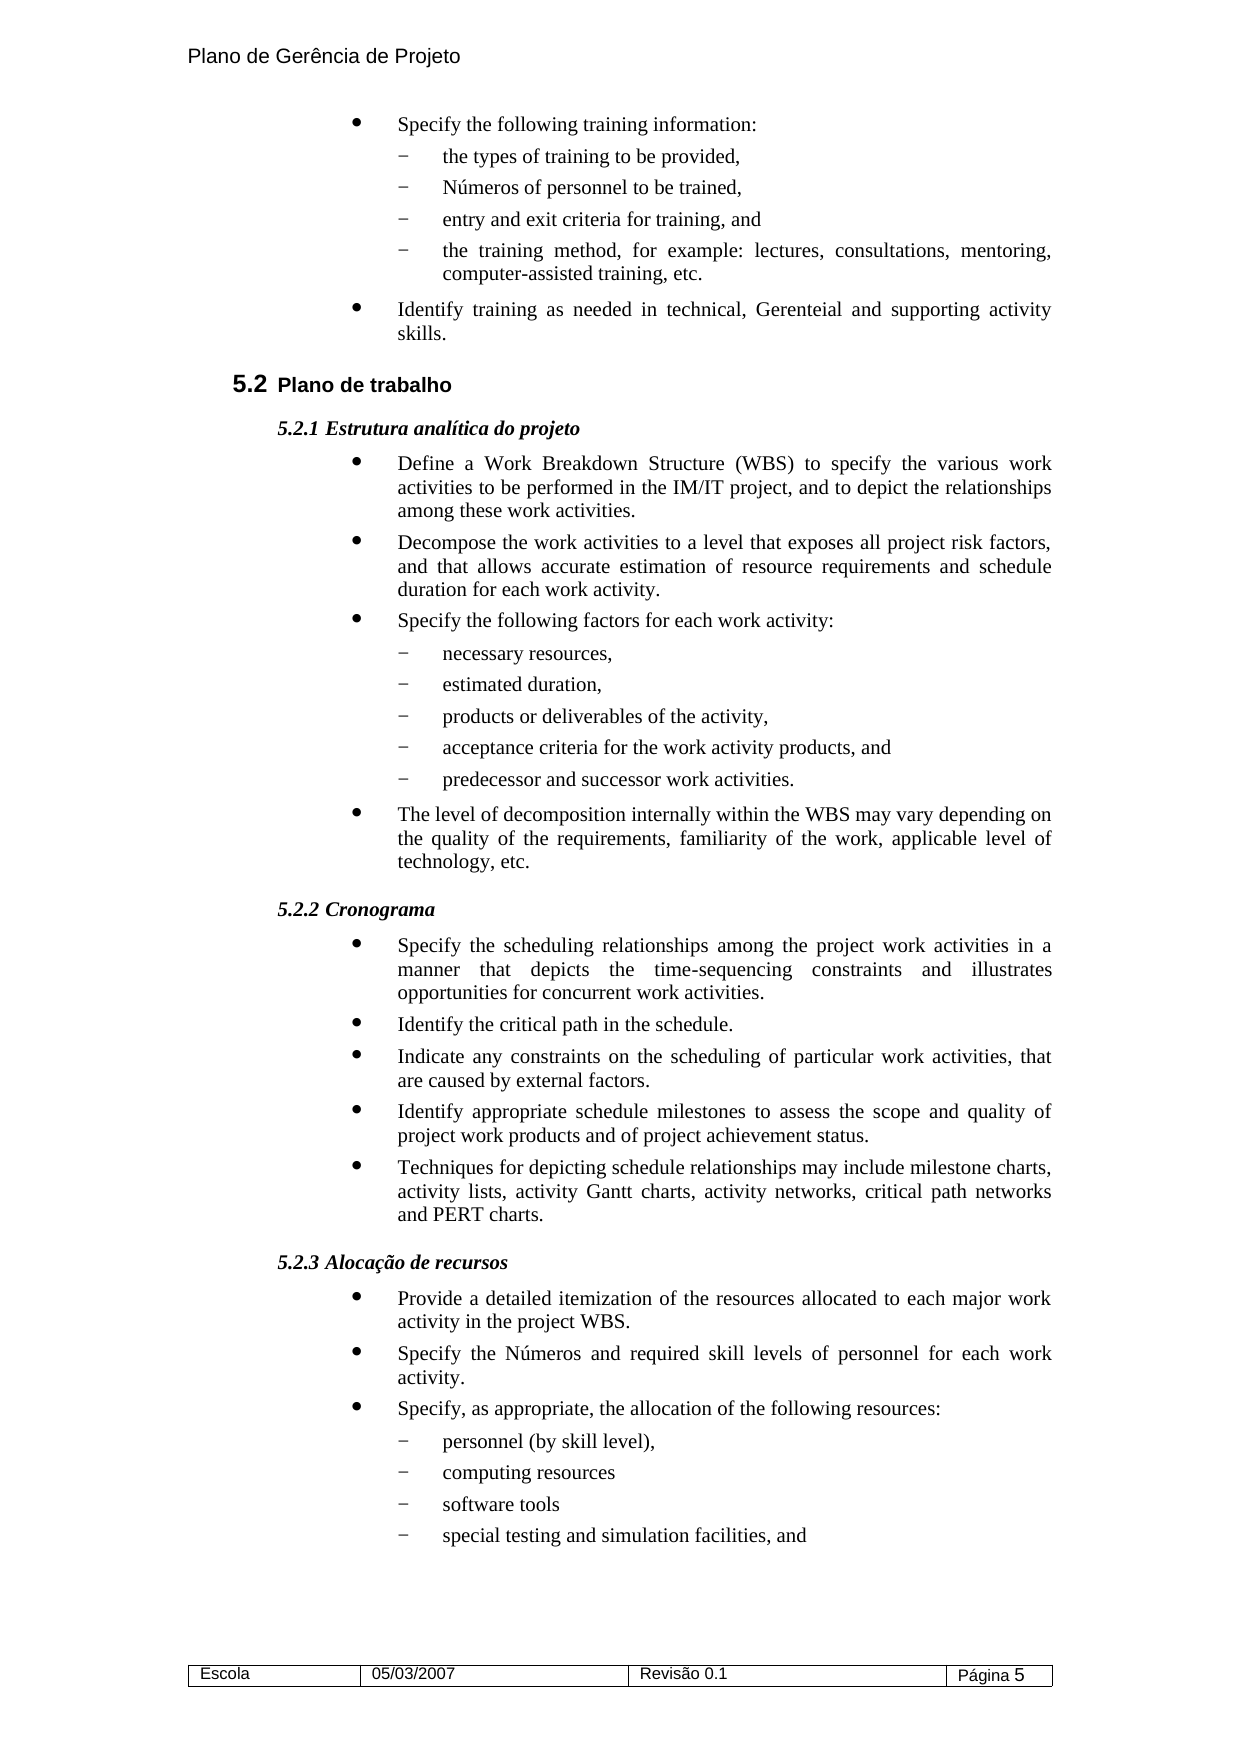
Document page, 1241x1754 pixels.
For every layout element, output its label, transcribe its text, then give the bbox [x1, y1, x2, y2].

list Specify, as appropriate, the allocation of the following resources: [352, 1397, 1053, 1421]
list Identify the critical path in the schedule. [352, 1012, 1053, 1036]
list computing resources [397, 1461, 1053, 1484]
list personnel (by skill level), [397, 1429, 1053, 1453]
list The level of decomposition internally within the WBS may vary depending on the quality of the requirements, familiarity of the work, applicable level of technology, etc. [352, 803, 1053, 873]
list Provide a detailed itemization of the resources allocated to each major work activity in the project WBS. [352, 1286, 1053, 1333]
list Identify training as needed in technical, Gerenteial and supporting activity skills. [352, 298, 1053, 345]
list Define a Work Breakdown Structure (WBS) to specify the various work activities to be performed in the IM/IT project, and to depict the relationships among these work activities. [352, 452, 1053, 522]
list Decompose the work activities to a level that exposes all project risk factors, and that allows accurate estimation of resource requirements and schedule duration for each work activity. [352, 531, 1053, 601]
list products or deliverables of the activity, [397, 704, 1053, 728]
list estimated duration, [397, 673, 1053, 696]
subtitle Estrutura analítica do projeto [277, 417, 1053, 440]
list Techniques for depicting schedule relationships may include milestone charts, activity lists, activity Gantt charts, activity networks, critical path networks and PERT charts. [352, 1156, 1053, 1226]
list special testing and simulation facilities, and [397, 1524, 1053, 1547]
list Specify the following factors for each work activity: [352, 609, 1053, 633]
list entry and exit criteria for training, and [397, 208, 1053, 231]
list Specify the following training information: [352, 112, 1053, 136]
list Specify the Números and required skill levels of personnel for each work activity. [352, 1342, 1053, 1389]
list Identify appropriate schedule milestones to assess the scope and quality of project work products and of project achievement status. [352, 1100, 1053, 1147]
list Números of personnel to be trained, [397, 176, 1053, 199]
list acceptance criteria for the work activity products, and [397, 736, 1053, 759]
list necessary resources, [397, 642, 1053, 665]
subtitle Plano de trabalho [232, 370, 1053, 398]
subtitle Alocação de recursos [277, 1251, 1053, 1274]
list the types of training to be provided, [397, 145, 1053, 168]
list Specify the scheduling relationships among the project work activities in a manner that depicts the time‑sequencing constraints and illustrates opportunities for concurrent work activities. [352, 934, 1053, 1004]
list software tools [397, 1492, 1053, 1516]
subtitle Cronograma [277, 898, 1053, 921]
list predecessor and successor work activities. [397, 767, 1053, 791]
list the training method, for example: lectures, consultations, mentoring, computer‑assisted training, etc. [397, 239, 1053, 285]
list Indicate any constraints on the scheduling of particular work activities, that are caused by external factors. [352, 1045, 1053, 1092]
